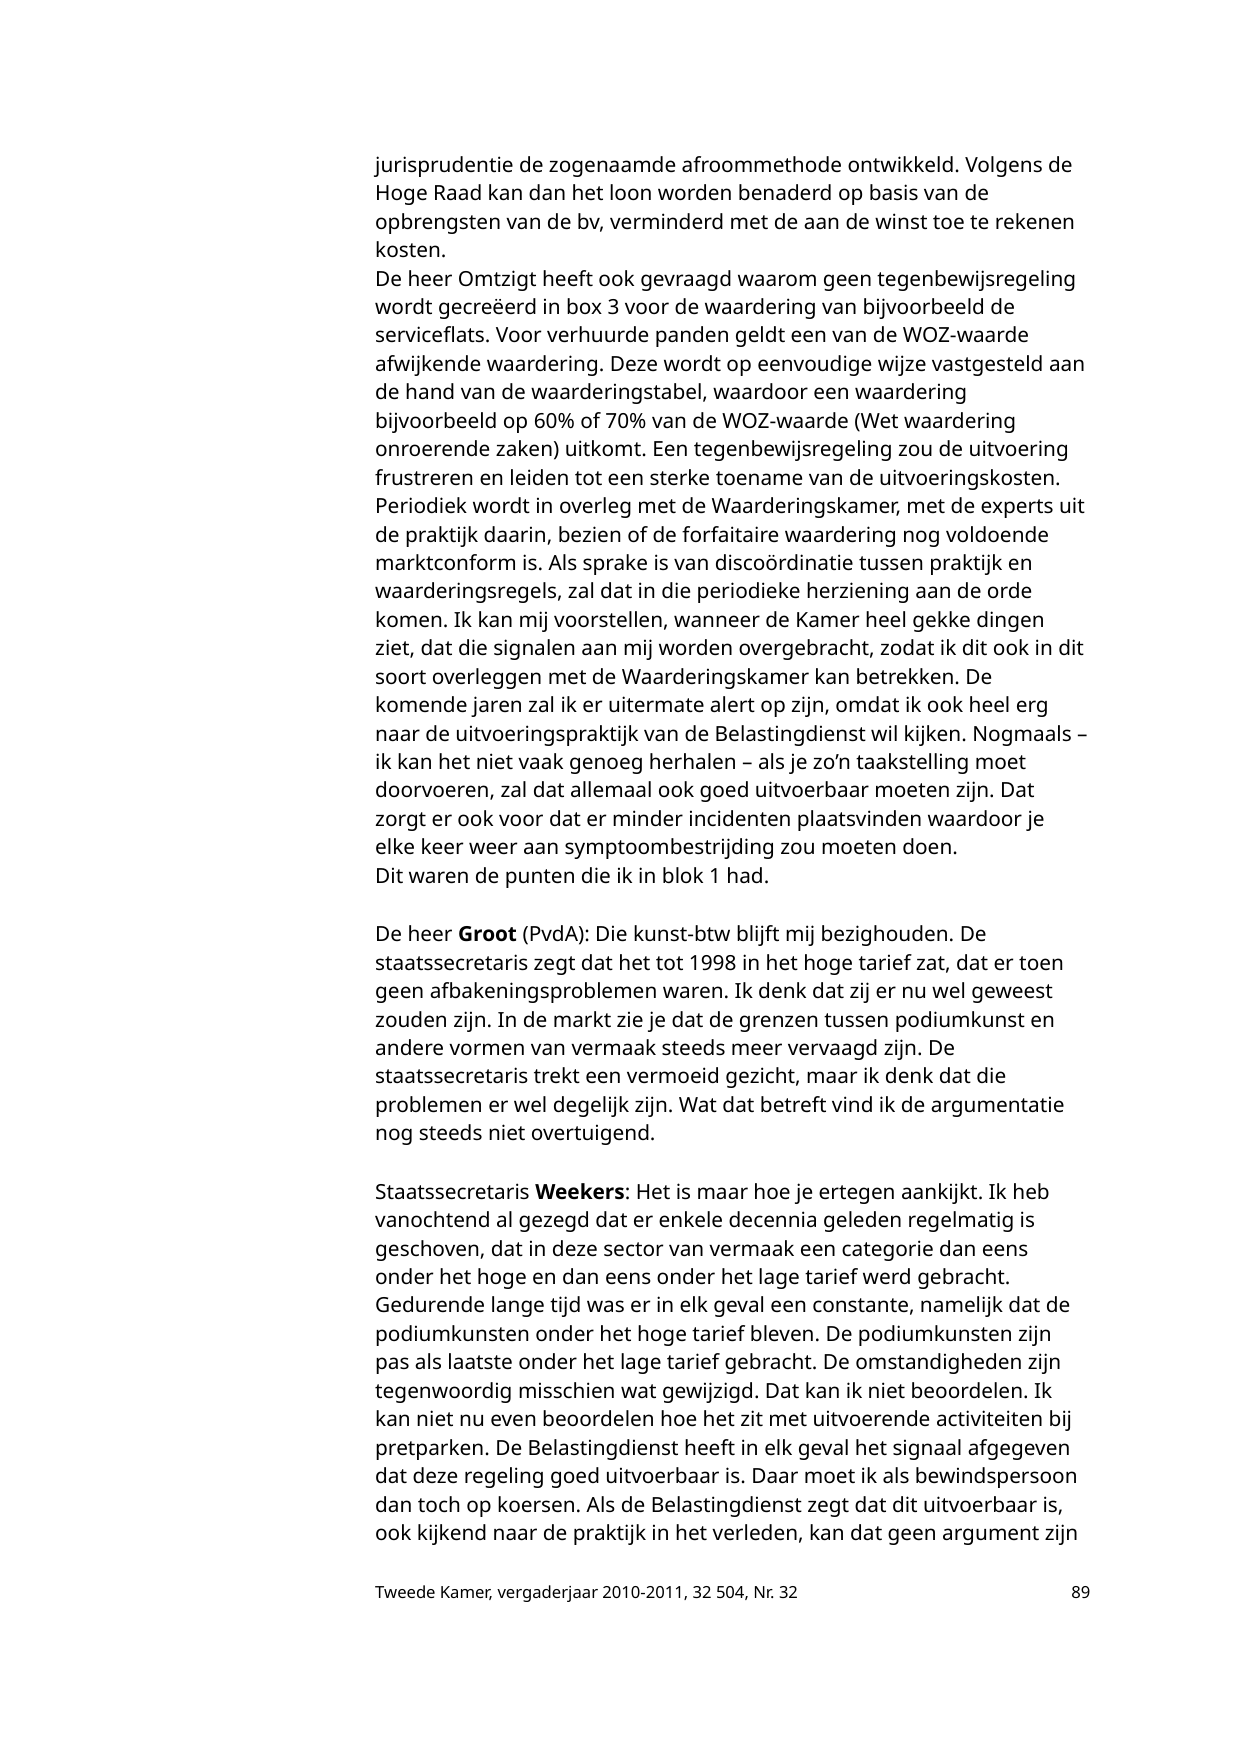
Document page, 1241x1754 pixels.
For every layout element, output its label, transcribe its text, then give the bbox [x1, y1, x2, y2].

text De heer Groot (PvdA): Die kunst-btw blijft mij bezighouden. De staatssecretaris zegt dat het tot 1998 in het hoge tarief zat, dat er toen geen afbakeningsproblemen waren. Ik denk dat zij er nu wel geweest zouden zijn. In de markt zie je dat de grenzen tussen podiumkunst en andere vormen van vermaak steeds meer vervaagd zijn. De staatssecretaris trekt een vermoeid gezicht, maar ik denk dat die problemen er wel degelijk zijn. Wat dat betreft vind ik de argumentatie nog steeds niet overtuigend. [375, 919, 1090, 1147]
text De heer Omtzigt heeft ook gevraagd waarom geen tegenbewijsregeling wordt gecreëerd in box 3 voor de waardering van bijvoorbeeld de serviceflats. Voor verhuurde panden geldt een van de WOZ-waarde afwijkende waardering. Deze wordt op eenvoudige wijze vastgesteld aan de hand van de waarderingstabel, waardoor een waardering bijvoorbeeld op 60% of 70% van de WOZ-waarde (Wet waardering onroerende zaken) uitkomt. Een tegenbewijsregeling zou de uitvoering frustreren en leiden tot een sterke toename van de uitvoeringskosten. Periodiek wordt in overleg met de Waarderingskamer, met de experts uit de praktijk daarin, bezien of de forfaitaire waardering nog voldoende marktconform is. Als sprake is van discoördinatie tussen praktijk en waarderingsregels, zal dat in die periodieke herziening aan de orde komen. Ik kan mij voorstellen, wanneer de Kamer heel gekke dingen ziet, dat die signalen aan mij worden overgebracht, zodat ik dit ook in dit soort overleggen met de Waarderingskamer kan betrekken. De komende jaren zal ik er uitermate alert op zijn, omdat ik ook heel erg naar de uitvoeringspraktijk van de Belastingdienst wil kijken. Nogmaals – ik kan het niet vaak genoeg herhalen – als je zo’n taakstelling moet doorvoeren, zal dat allemaal ook goed uitvoerbaar moeten zijn. Dat zorgt er ook voor dat er minder incidenten plaatsvinden waardoor je elke keer weer aan symptoombestrijding zou moeten doen. [375, 264, 1090, 861]
text jurisprudentie de zogenaamde afroommethode ontwikkeld. Volgens de Hoge Raad kan dan het loon worden benaderd op basis van de opbrengsten van de bv, verminderd met de aan de winst toe te rekenen kosten. [375, 150, 1090, 264]
text Staatssecretaris Weekers: Het is maar hoe je ertegen aankijkt. Ik heb vanochtend al gezegd dat er enkele decennia geleden regelmatig is geschoven, dat in deze sector van vermaak een categorie dan eens onder het hoge en dan eens onder het lage tarief werd gebracht. Gedurende lange tijd was er in elk geval een constante, namelijk dat de podiumkunsten onder het hoge tarief bleven. De podiumkunsten zijn pas als laatste onder het lage tarief gebracht. De omstandigheden zijn tegenwoordig misschien wat gewijzigd. Dat kan ik niet beoordelen. Ik kan niet nu even beoordelen hoe het zit met uitvoerende activiteiten bij pretparken. De Belastingdienst heeft in elk geval het signaal afgegeven dat deze regeling goed uitvoerbaar is. Daar moet ik als bewindspersoon dan toch op koersen. Als de Belastingdienst zegt dat dit uitvoerbaar is, ook kijkend naar de praktijk in het verleden, kan dat geen argument zijn [375, 1177, 1090, 1547]
text Dit waren de punten die ik in blok 1 had. [375, 861, 1090, 889]
